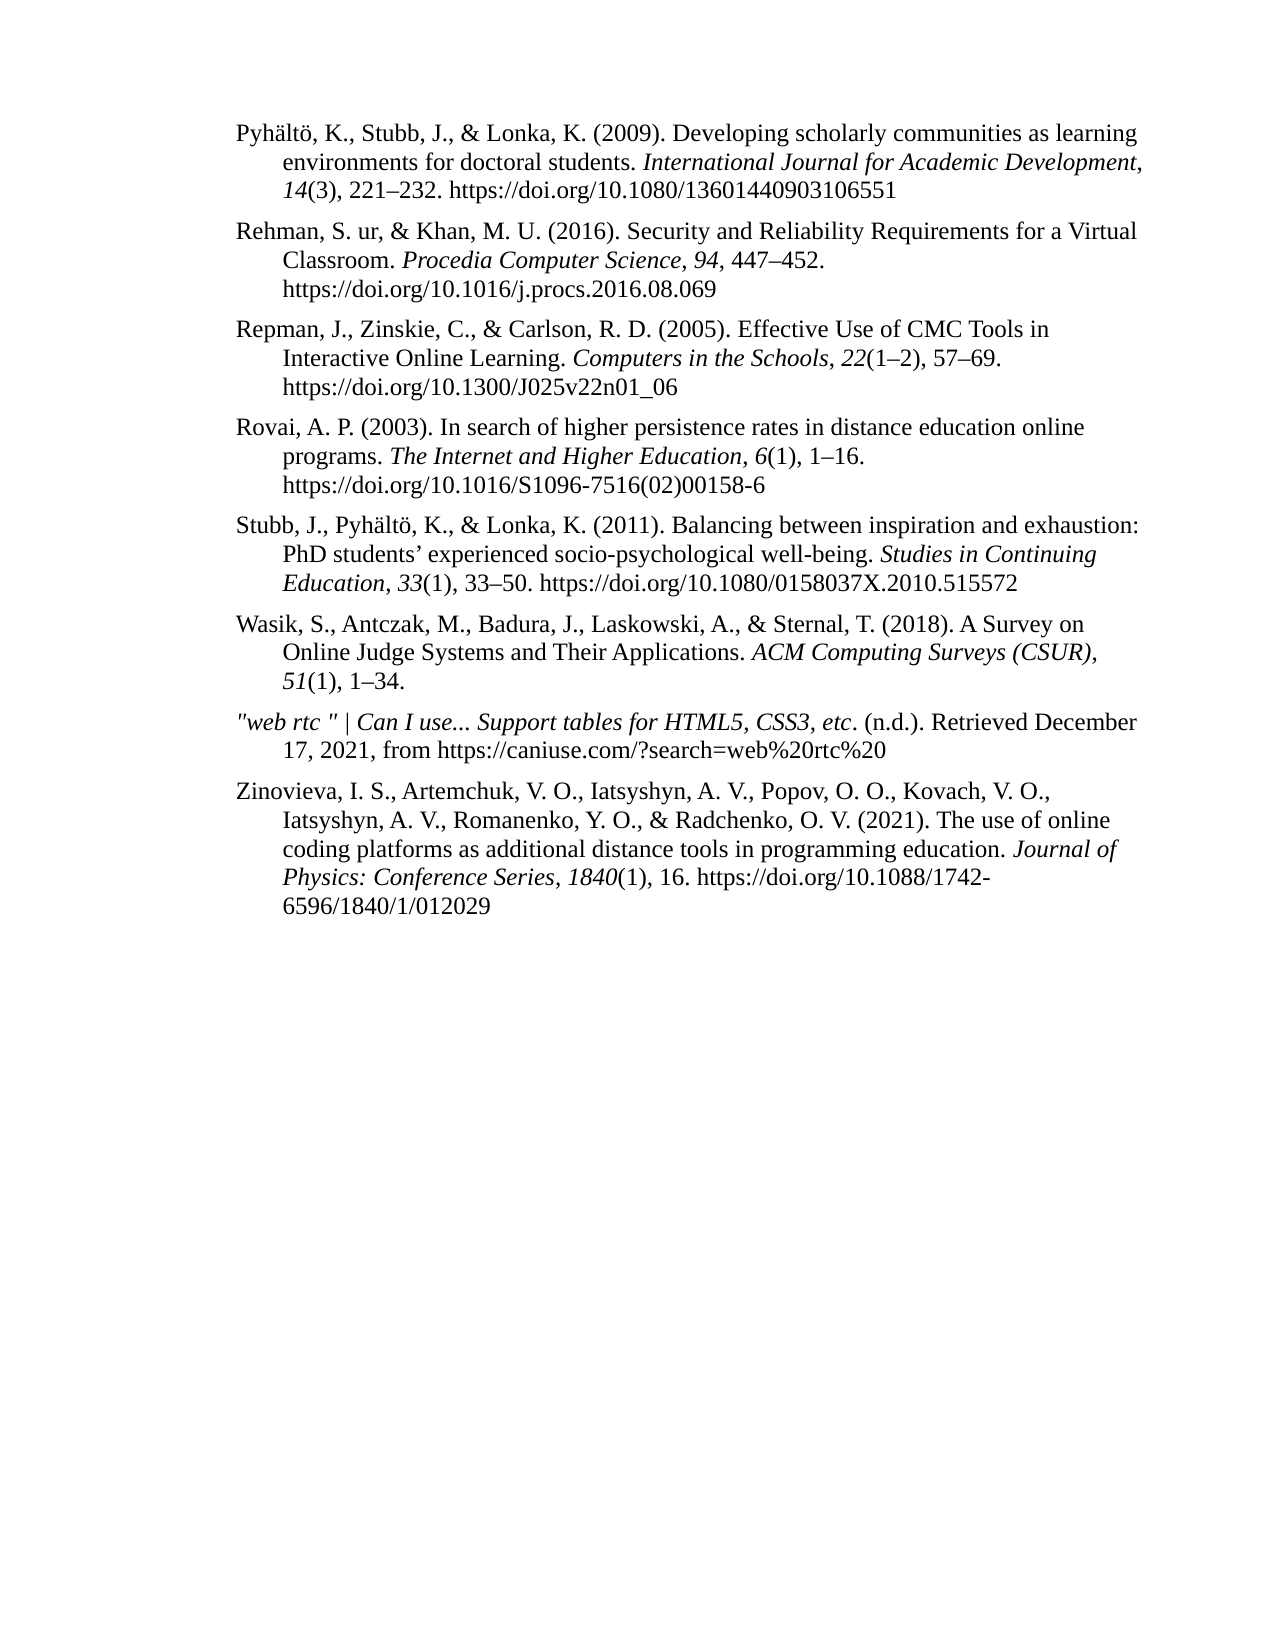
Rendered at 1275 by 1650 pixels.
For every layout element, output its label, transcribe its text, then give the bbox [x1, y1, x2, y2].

text Pyhältö, K., Stubb, J., & Lonka, K. (2009). Developing scholarly communities as learning environments for doctoral students. International Journal for Academic Development, 14(3), 221–232. https://doi.org/10.1080/13601440903106551 [236, 118, 1157, 204]
text Rehman, S. ur, & Khan, M. U. (2016). Security and Reliability Requirements for a Virtual Classroom. Procedia Computer Science, 94, 447–452. https://doi.org/10.1016/j.procs.2016.08.069 [236, 216, 1157, 302]
text "web rtc " | Can I use... Support tables for HTML5, CSS3, etc. (n.d.). Retrieved December 17, 2021, from https://caniuse.com/?search=web%20rtc%20 [236, 707, 1157, 764]
text Repman, J., Zinskie, C., & Carlson, R. D. (2005). Effective Use of CMC Tools in Interactive Online Learning. Computers in the Schools, 22(1–2), 57–69. https://doi.org/10.1300/J025v22n01_06 [236, 314, 1157, 401]
text Stubb, J., Pyhältö, K., & Lonka, K. (2011). Balancing between inspiration and exhaustion: PhD students’ experienced socio-psychological well-being. Studies in Continuing Education, 33(1), 33–50. https://doi.org/10.1080/0158037X.2010.515572 [236, 511, 1157, 597]
text Rovai, A. P. (2003). In search of higher persistence rates in distance education online programs. The Internet and Higher Education, 6(1), 1–16. https://doi.org/10.1016/S1096-7516(02)00158-6 [236, 412, 1157, 499]
text Wasik, S., Antczak, M., Badura, J., Laskowski, A., & Sternal, T. (2018). A Survey on Online Judge Systems and Their Applications. ACM Computing Surveys (CSUR), 51(1), 1–34. [236, 609, 1157, 695]
text Zinovieva, I. S., Artemchuk, V. O., Iatsyshyn, A. V., Popov, O. O., Kovach, V. O., Iatsyshyn, A. V., Romanenko, Y. O., & Radchenko, O. V. (2021). The use of online coding platforms as additional distance tools in programming education. Journal of Physics: Conference Series, 1840(1), 16. https://doi.org/10.1088/1742-6596/1840/1/012029 [236, 776, 1157, 920]
